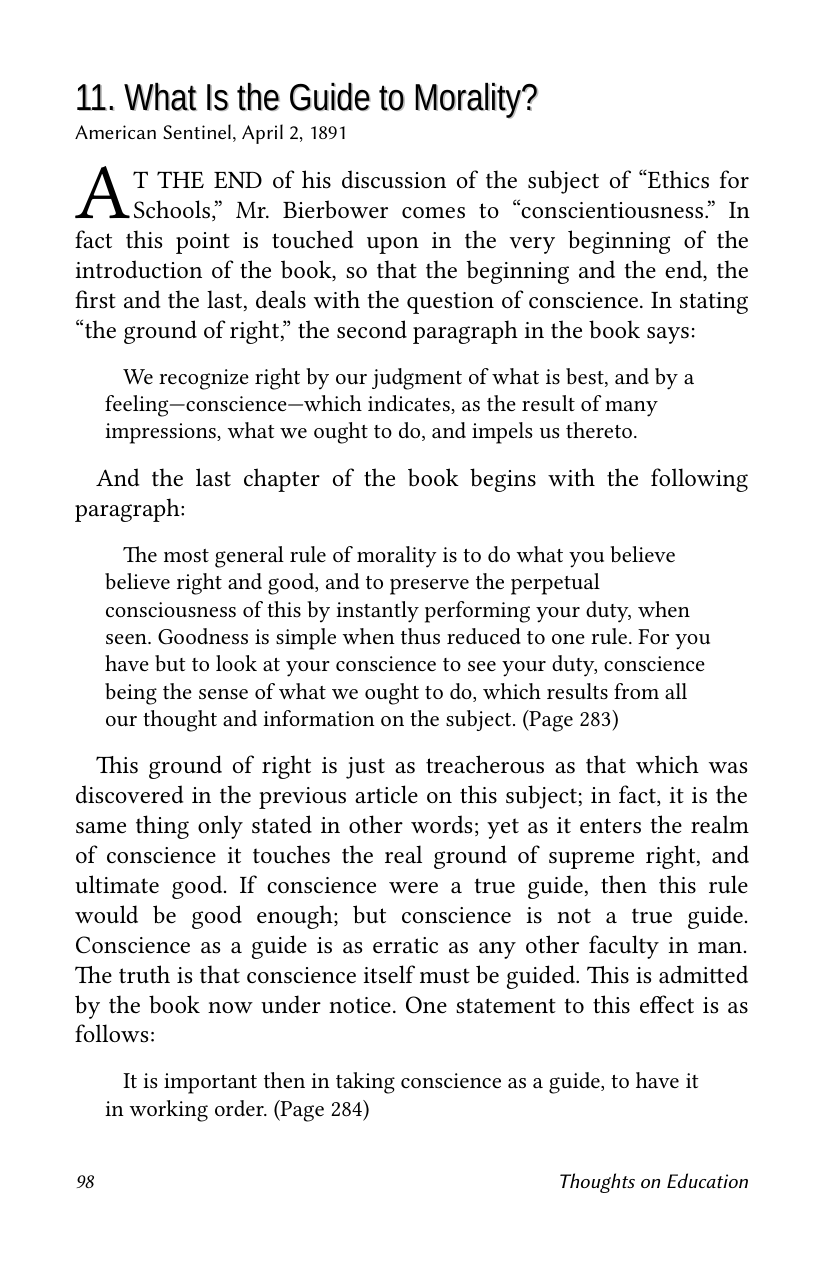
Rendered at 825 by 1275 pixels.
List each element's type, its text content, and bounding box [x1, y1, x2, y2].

text The most general rule of morality is to do what you believe believe right and good, and to preserve the perpetual consciousness of this by instantly performing your duty, when seen. Goodness is simple when thus reduced to one rule. For you have but to look at your conscience to see your duty, conscience being the sense of what we ought to do, which results from all our thought and information on the subject. (Page 283) [105, 542, 720, 732]
text This ground of right is just as treacherous as that which was discovered in the previous article on this subject; in fact, it is the same thing only stated in other words; yet as it enters the realm of conscience it touches the real ground of supreme right, and ultimate good. If conscience were a true guide, then this rule would be good enough; but conscience is not a true guide. Conscience as a guide is as erratic as any other faculty in man. The truth is that conscience itself must be guided. This is admitted by the book now under notice. One statement to this effect is as follows: [75, 751, 750, 1049]
text We recognize right by our judgment of what is best, and by a feeling—conscience—which indicates, as the result of many impressions, what we ought to do, and impels us thereto. [105, 364, 720, 444]
text American Sentinel, April 2, 1891 [75, 121, 750, 145]
text It is important then in taking conscience as a guide, to have it in working order. (Page 284) [105, 1068, 720, 1122]
text AT THE END of his discussion of the subject of “Ethics for Schools,” Mr. Bierbower comes to “conscientiousness.” In fact this point is touched upon in the very beginning of the introduction of the book, so that the beginning and the end, the first and the last, deals with the question of conscience. In stating “the ground of right,” the second paragraph in the book says: [75, 166, 750, 344]
title What Is the Guide to Morality? [75, 75, 750, 118]
text And the last chapter of the book begins with the following paragraph: [75, 464, 750, 522]
